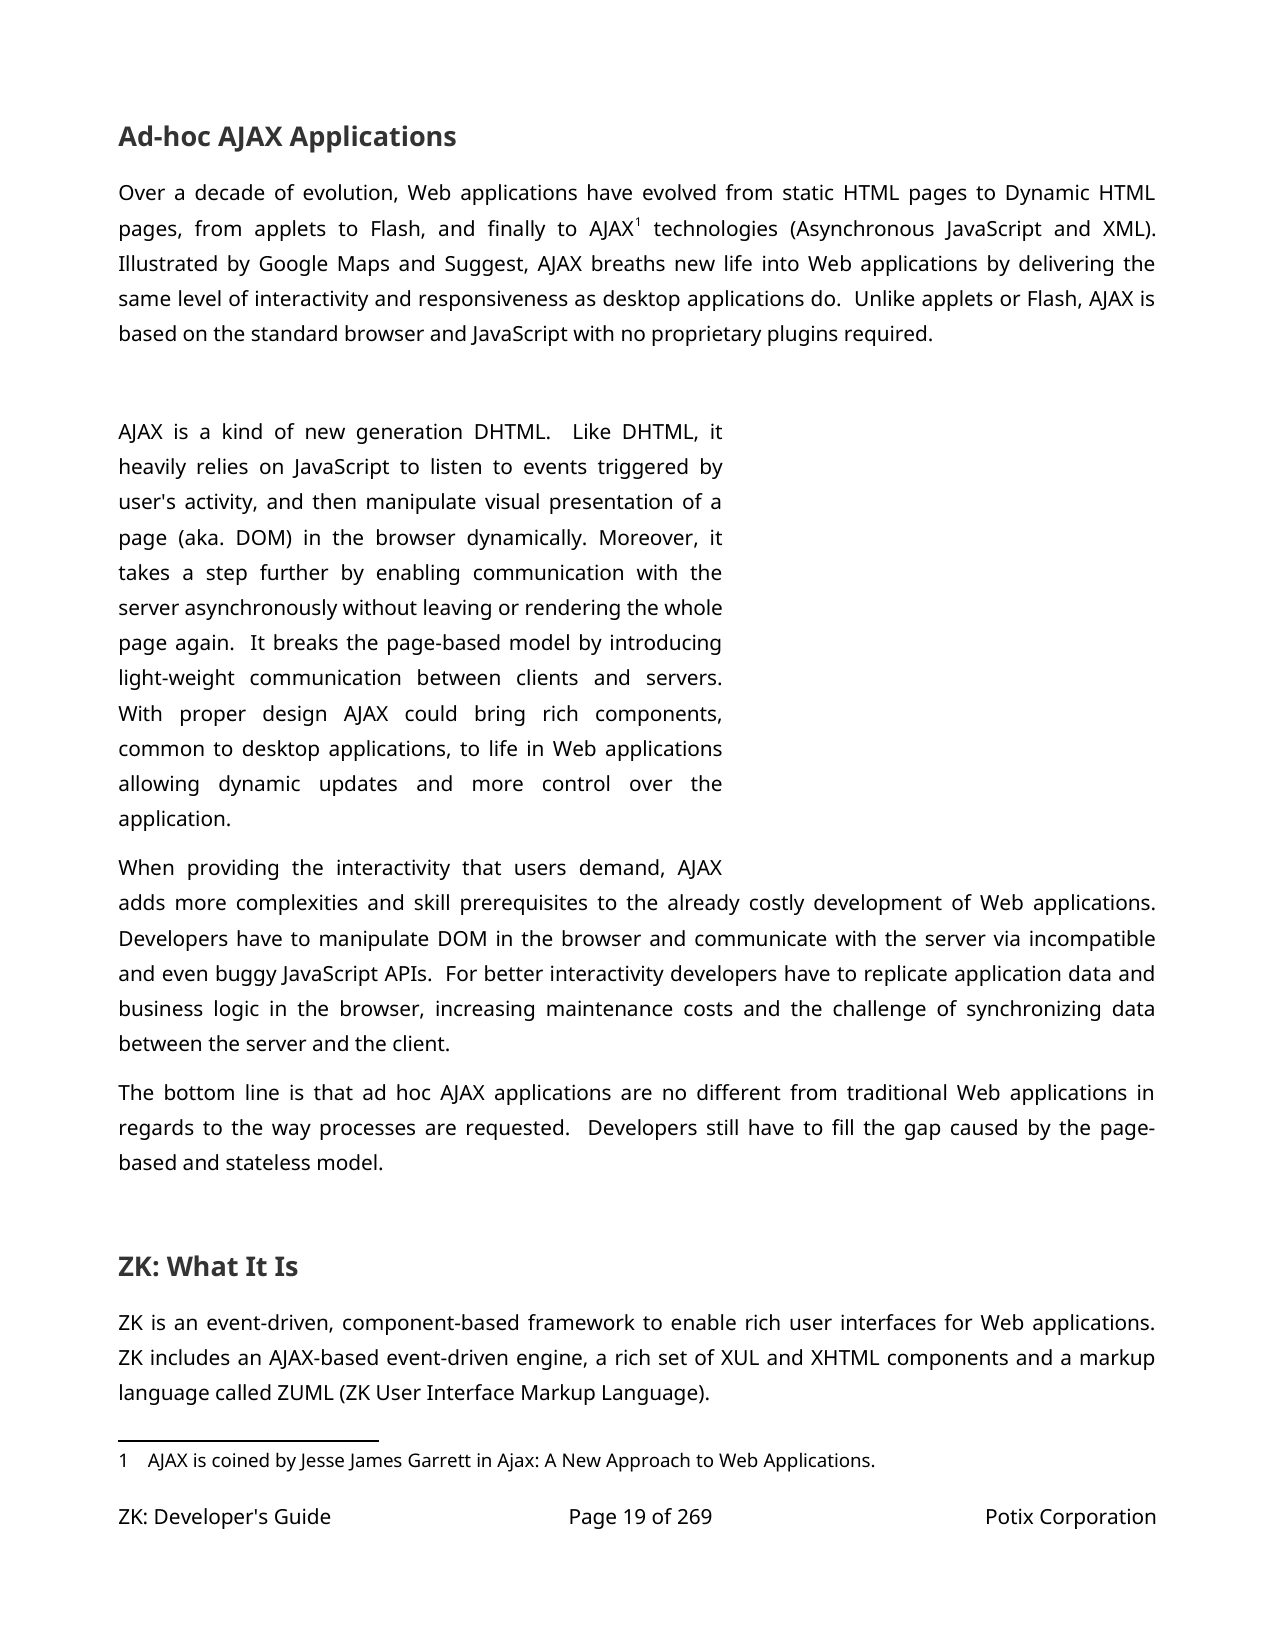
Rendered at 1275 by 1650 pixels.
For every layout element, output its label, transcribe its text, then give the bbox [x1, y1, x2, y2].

subtitle ZK: What It Is [118, 1248, 1157, 1284]
text When providing the interactivity that users demand, AJAX adds more complexities and skill prerequisites to the already costly development of Web applications. Developers have to manipulate DOM in the browser and communicate with the server via incompatible and even buggy JavaScript APIs. For better interactivity developers have to replicate application data and business logic in the browser, increasing maintenance costs and the challenge of synchronizing data between the server and the client. [118, 853, 1157, 1057]
text AJAX is coined by Jesse James Garrett in Ajax: A New Approach to Web Applications. [118, 1447, 1157, 1473]
text Over a decade of evolution, Web applications have evolved from static HTML pages to Dynamic HTML pages, from applets to Flash, and finally to AJAX technologies (Asynchronous JavaScript and XML). Illustrated by Google Maps and Suggest, AJAX breaths new life into Web applications by delivering the same level of interactivity and responsiveness as desktop applications do. Unlike applets or Flash, AJAX is based on the standard browser and JavaScript with no proprietary plugins required. [118, 178, 1157, 348]
text AJAX is a kind of new generation DHTML. Like DHTML, it heavily relies on JavaScript to listen to events triggered by user's activity, and then manipulate visual presentation of a page (aka. DOM) in the browser dynamically. Moreover, it takes a step further by enabling communication with the server asynchronously without leaving or rendering the whole page again. It breaks the page-based model by introducing light-weight communication between clients and servers. With proper design AJAX could bring rich components, common to desktop applications, to life in Web applications allowing dynamic updates and more control over the application. [118, 417, 1157, 833]
subtitle Ad-hoc AJAX Applications [118, 118, 1157, 155]
text ZK is an event-driven, component-based framework to enable rich user interfaces for Web applications. ZK includes an AJAX-based event-driven engine, a rich set of XUL and XHTML components and a markup language called ZUML (ZK User Interface Markup Language). [118, 1308, 1157, 1407]
text The bottom line is that ad hoc AJAX applications are no different from traditional Web applications in regards to the way processes are requested. Developers still have to fill the gap caused by the page-based and stateless model. [118, 1078, 1157, 1177]
